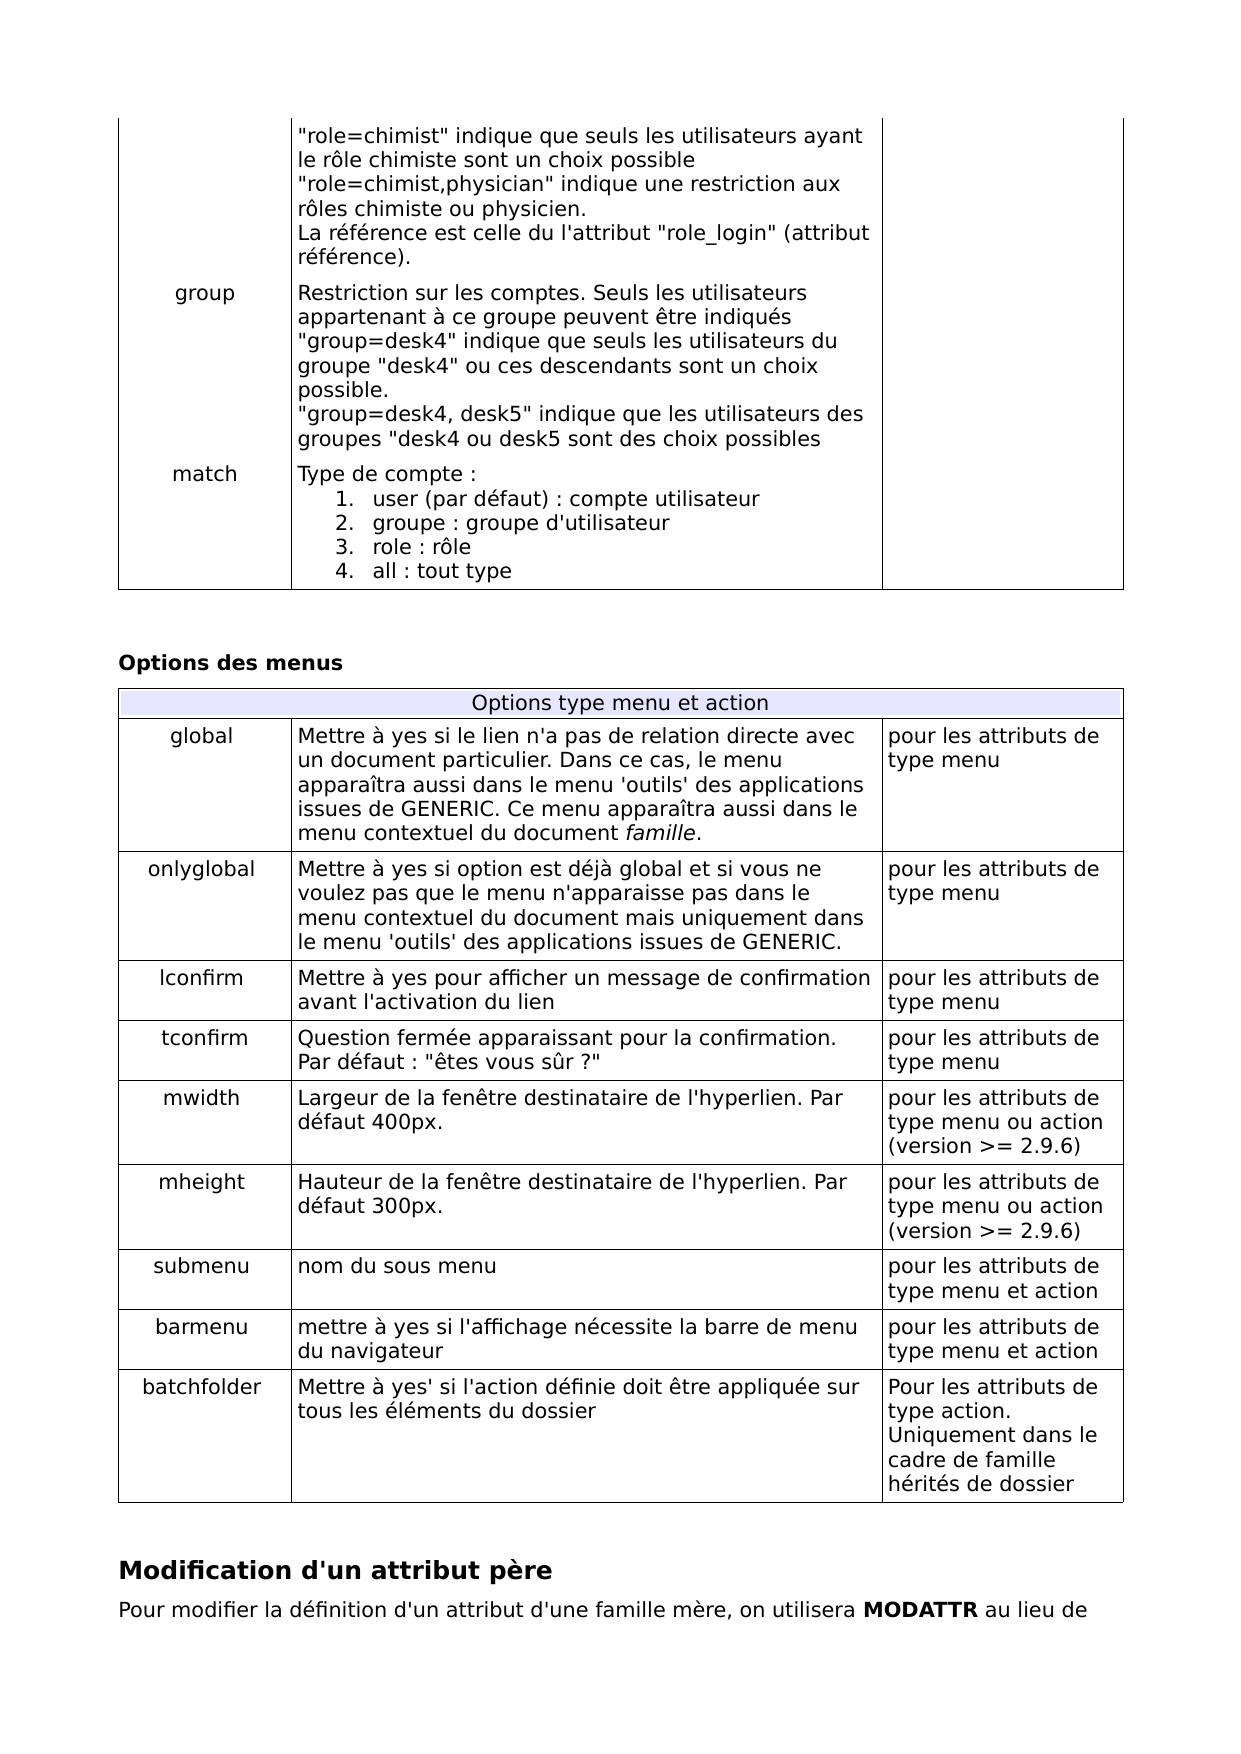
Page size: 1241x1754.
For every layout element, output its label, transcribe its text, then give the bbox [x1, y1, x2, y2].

table_cell Mettre à yes si option est déjà global et si vous ne voulez pas que le menu n'apparaisse pas dans le menu contextuel du document mais uniquement dans le menu 'outils' des applications issues de GENERIC. [292, 852, 882, 960]
table_cell [883, 457, 1123, 589]
table_cell batchfolder [119, 1370, 291, 1502]
table_cell mwidth [119, 1081, 291, 1164]
table_cell Pour les attributs de type action. Uniquement dans le cadre de famille hérités de dossier [883, 1370, 1123, 1502]
table_cell Mettre à yes pour afficher un message de confirmation avant l'activation du lien [292, 961, 882, 1020]
subtitle Modification d'un attribut père [118, 1556, 1122, 1585]
table_cell Mettre à yes' si l'action définie doit être appliquée sur tous les éléments du dossier [292, 1370, 882, 1502]
table_cell Hauteur de la fenêtre destinataire de l'hyperlien. Par défaut 300px. [292, 1165, 882, 1249]
table_cell [883, 118, 1123, 275]
table_cell [883, 275, 1123, 457]
table_cell submenu [119, 1250, 291, 1309]
table_cell pour les attributs de type menu ou action (version >= 2.9.6) [883, 1165, 1123, 1249]
table_cell Type de compte : user (par défaut) : compte utilisateur groupe : groupe d'utilisateur role : rôle all : tout type [292, 457, 882, 589]
table_cell onlyglobal [119, 852, 291, 960]
table_cell Question fermée apparaissant pour la confirmation. Par défaut : "êtes vous sûr ?" [292, 1021, 882, 1080]
table_cell pour les attributs de type menu [883, 852, 1123, 960]
table_cell pour les attributs de type menu [883, 719, 1123, 851]
table_cell pour les attributs de type menu et action [883, 1310, 1123, 1369]
table_cell pour les attributs de type menu [883, 1021, 1123, 1080]
table_cell barmenu [119, 1310, 291, 1369]
text Pour modifier la définition d'un attribut d'une famille mère, on utilisera MODATTR au lieu de [118, 1598, 1122, 1622]
table_cell match [119, 457, 291, 589]
table_cell Restriction sur les comptes. Seuls les utilisateurs appartenant à ce groupe peuvent être indiqués "group=desk4" indique que seuls les utilisateurs du groupe "desk4" ou ces descendants sont un choix possible. "group=desk4, desk5" indique que les utilisateurs des groupes "desk4 ou desk5 sont des choix possibles [292, 275, 882, 457]
table_cell mettre à yes si l'affichage nécessite la barre de menu du navigateur [292, 1310, 882, 1369]
table_cell group [119, 275, 291, 457]
subtitle Options des menus [118, 651, 1122, 676]
table_cell [119, 118, 291, 275]
table_header Options type menu et action [119, 689, 1123, 718]
table_cell pour les attributs de type menu [883, 961, 1123, 1020]
table_cell tconfirm [119, 1021, 291, 1080]
table_cell global [119, 719, 291, 851]
table_cell "role=chimist" indique que seuls les utilisateurs ayant le rôle chimiste sont un choix possible "role=chimist,physician" indique une restriction aux rôles chimiste ou physicien. La référence est celle du l'attribut "role_login" (attribut référence). [292, 118, 882, 275]
table_cell lconfirm [119, 961, 291, 1020]
table_cell Largeur de la fenêtre destinataire de l'hyperlien. Par défaut 400px. [292, 1081, 882, 1164]
table_cell nom du sous menu [292, 1250, 882, 1309]
table_cell pour les attributs de type menu ou action (version >= 2.9.6) [883, 1081, 1123, 1164]
table_cell mheight [119, 1165, 291, 1249]
table_cell pour les attributs de type menu et action [883, 1250, 1123, 1309]
table_cell Mettre à yes si le lien n'a pas de relation directe avec un document particulier. Dans ce cas, le menu apparaîtra aussi dans le menu 'outils' des applications issues de GENERIC. Ce menu apparaîtra aussi dans le menu contextuel du document famille. [292, 719, 882, 851]
